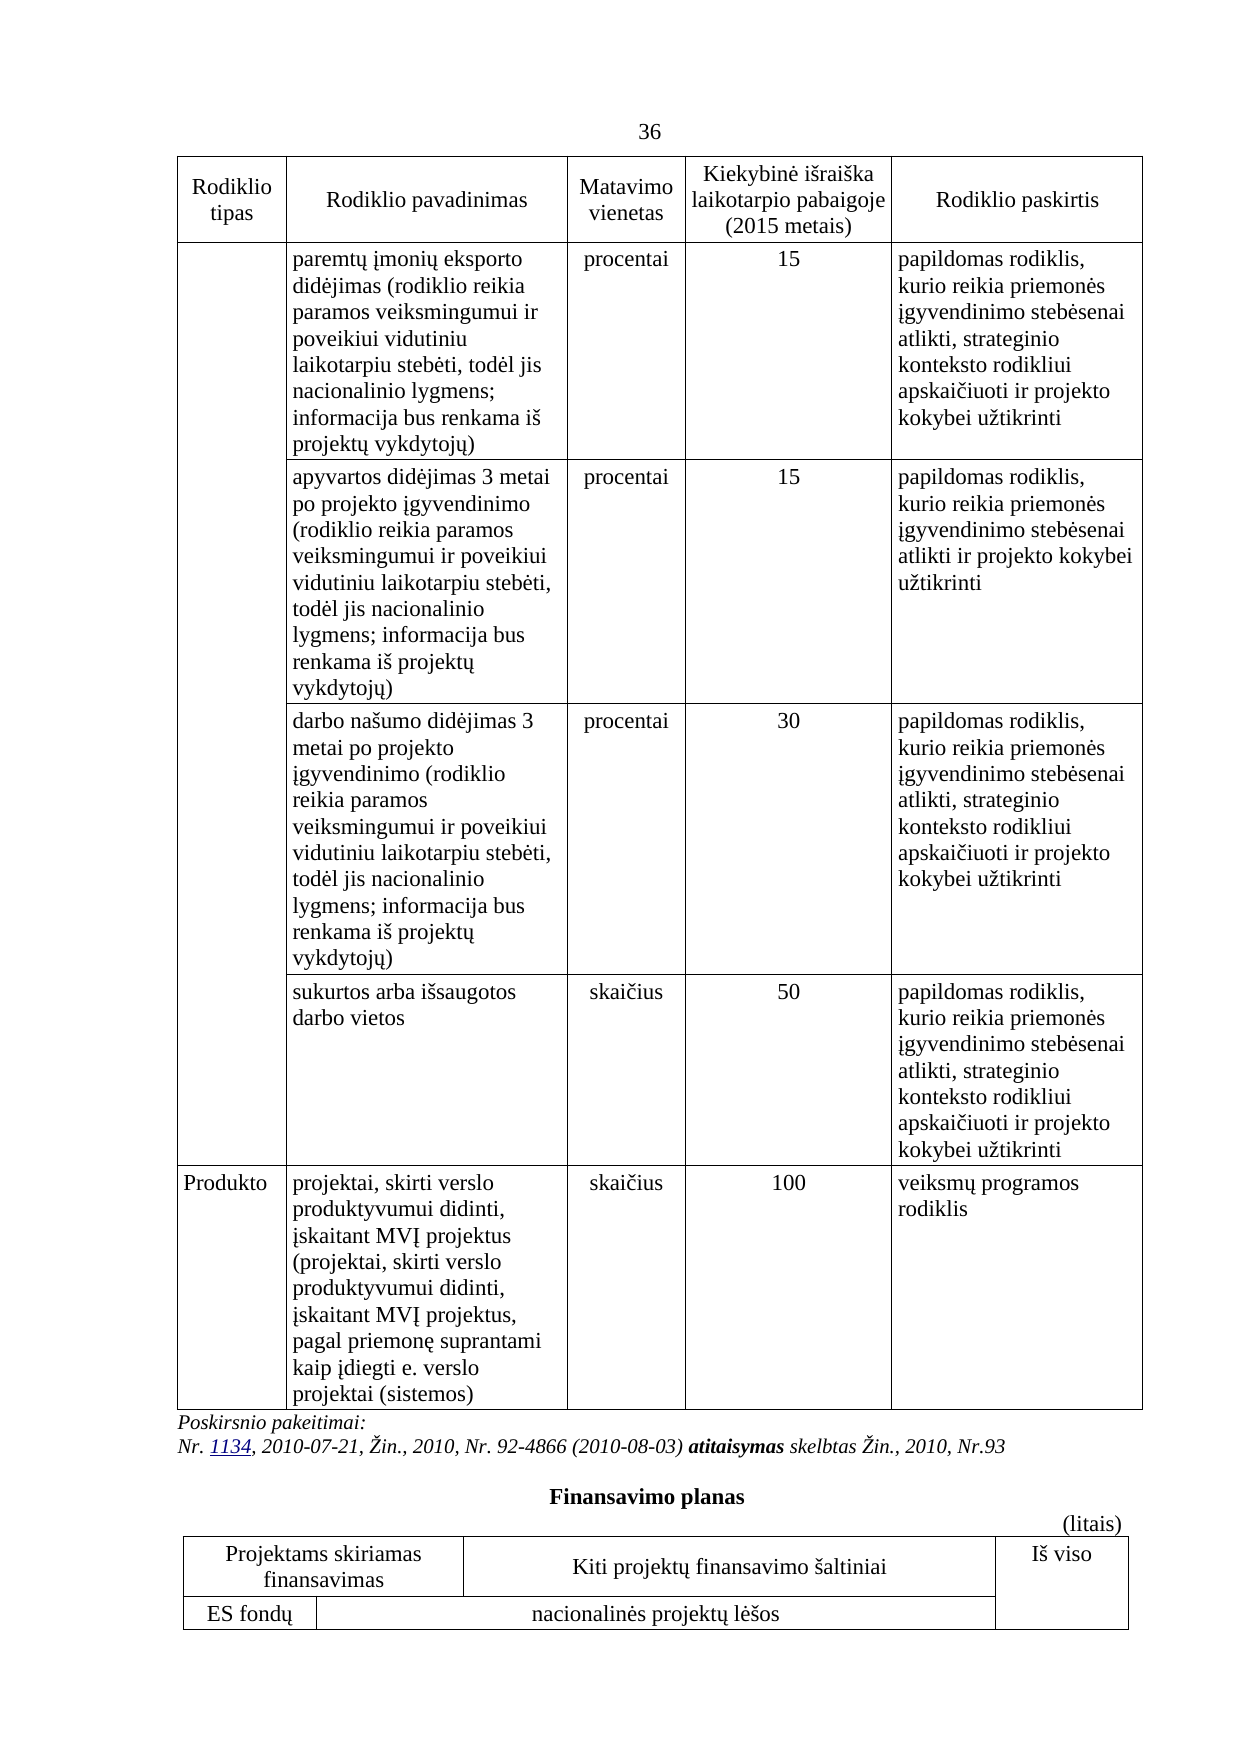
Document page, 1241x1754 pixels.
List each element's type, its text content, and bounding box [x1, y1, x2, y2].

table_cell apyvartos didėjimas 3 metai po projekto įgyvendinimo (rodiklio reikia paramos veiksmingumui ir poveikiui vidutiniu laikotarpiu stebėti, todėl jis nacionalinio lygmens; informacija bus renkama iš projektų vykdytojų) [287, 460, 567, 703]
text Finansavimo planas [177, 1483, 1122, 1510]
table_header Matavimo vienetas [568, 157, 685, 242]
table_cell papildomas rodiklis, kurio reikia priemonės įgyvendinimo stebėsenai atlikti, strateginio konteksto rodikliui apskaičiuoti ir projekto kokybei užtikrinti [892, 975, 1142, 1165]
table_cell 100 [686, 1166, 891, 1409]
table_cell 30 [686, 704, 891, 974]
table_header Rodiklio paskirtis [892, 157, 1142, 242]
table_cell procentai [568, 243, 685, 459]
table_cell nacionalinės projektų lėšos [317, 1597, 995, 1629]
table_cell procentai [568, 460, 685, 703]
table_cell paremtų įmonių eksporto didėjimas (rodiklio reikia paramos veiksmingumui ir poveikiui vidutiniu laikotarpiu stebėti, todėl jis nacionalinio lygmens; informacija bus renkama iš projektų vykdytojų) [287, 243, 567, 459]
table_cell procentai [568, 704, 685, 974]
table_cell papildomas rodiklis, kurio reikia priemonės įgyvendinimo stebėsenai atlikti ir projekto kokybei užtikrinti [892, 460, 1142, 703]
table_cell ES fondų [184, 1597, 316, 1629]
table_header Kiekybinė išraiška laikotarpio pabaigoje (2015 metais) [686, 157, 891, 242]
text (litais) [177, 1510, 1122, 1536]
table_cell 15 [686, 243, 891, 459]
text Poskirsnio pakeitimai: [177, 1410, 1122, 1434]
table_cell Produkto [178, 1166, 286, 1409]
table_cell papildomas rodiklis, kurio reikia priemonės įgyvendinimo stebėsenai atlikti, strateginio konteksto rodikliui apskaičiuoti ir projekto kokybei užtikrinti [892, 243, 1142, 459]
text Nr. 1134, 2010-07-21, Žin., 2010, Nr. 92-4866 (2010-08-03) atitaisymas skelbtas Žin., 2010, Nr.93 [177, 1434, 1122, 1458]
table_header Rodiklio pavadinimas [287, 157, 567, 242]
table_cell [178, 243, 286, 1165]
table_header Iš viso [996, 1537, 1128, 1629]
table_header Kiti projektų finansavimo šaltiniai [464, 1537, 995, 1596]
table_cell 50 [686, 975, 891, 1165]
table_header Rodiklio tipas [178, 157, 286, 242]
table_cell veiksmų programos rodiklis [892, 1166, 1142, 1409]
table_cell darbo našumo didėjimas 3 metai po projekto įgyvendinimo (rodiklio reikia paramos veiksmingumui ir poveikiui vidutiniu laikotarpiu stebėti, todėl jis nacionalinio lygmens; informacija bus renkama iš projektų vykdytojų) [287, 704, 567, 974]
table_cell projektai, skirti verslo produktyvumui didinti, įskaitant MVĮ projektus (projektai, skirti verslo produktyvumui didinti, įskaitant MVĮ projektus, pagal priemonę suprantami kaip įdiegti e. verslo projektai (sistemos) [287, 1166, 567, 1409]
table_cell sukurtos arba išsaugotos darbo vietos [287, 975, 567, 1165]
table_cell skaičius [568, 1166, 685, 1409]
table_cell 15 [686, 460, 891, 703]
table_header Projektams skiriamas finansavimas [184, 1537, 463, 1596]
table_cell papildomas rodiklis, kurio reikia priemonės įgyvendinimo stebėsenai atlikti, strateginio konteksto rodikliui apskaičiuoti ir projekto kokybei užtikrinti [892, 704, 1142, 974]
table_cell skaičius [568, 975, 685, 1165]
